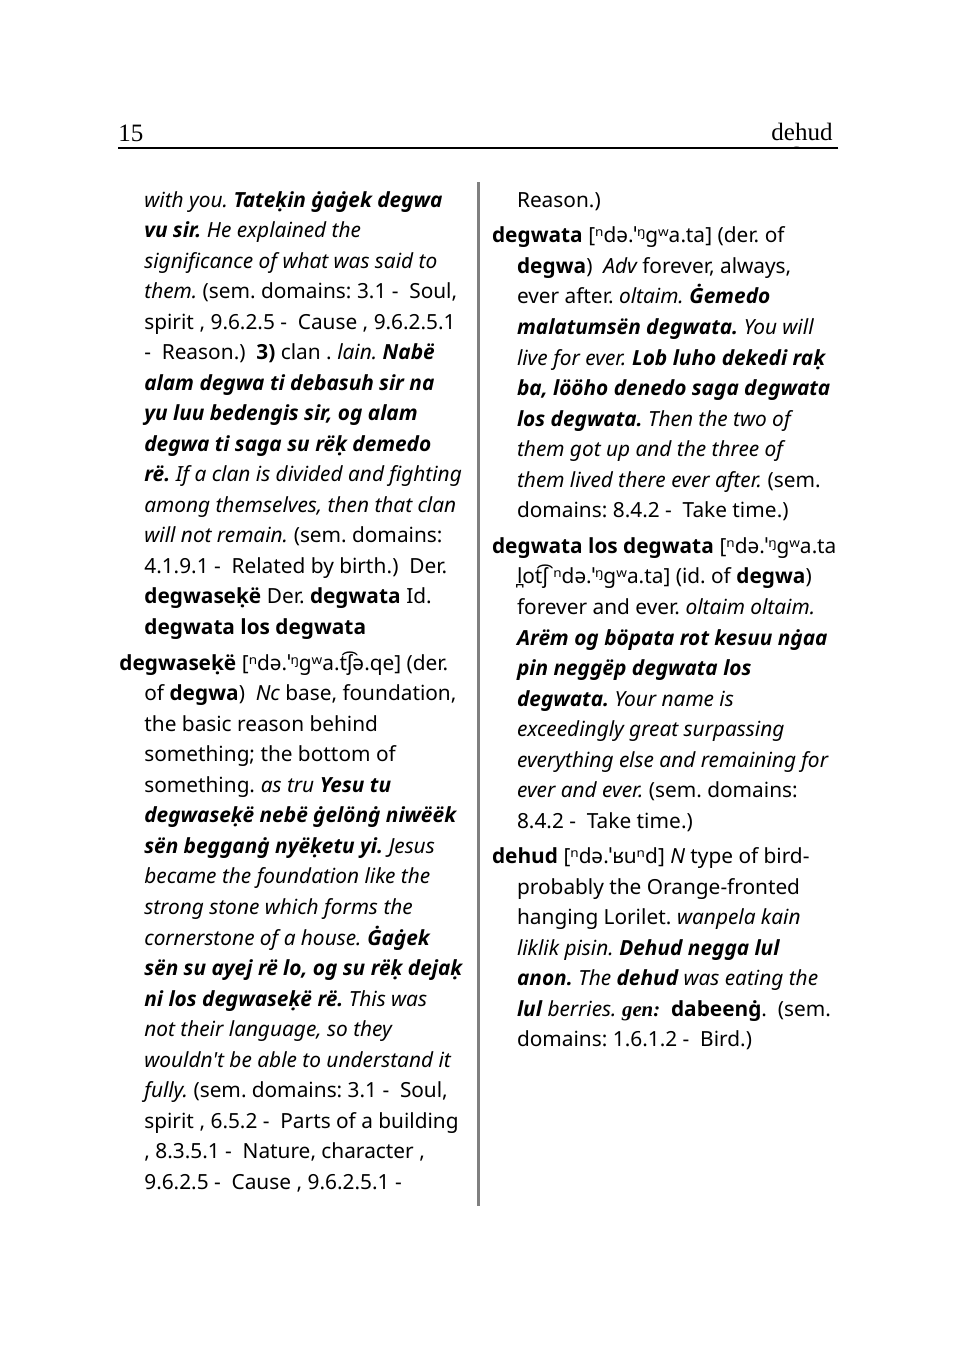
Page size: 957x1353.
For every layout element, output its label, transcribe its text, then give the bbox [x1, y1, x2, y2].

text degwata [ⁿdə.ˈᵑɡʷa.ta] (der. of degwa) Adv forever, always, ever after. oltaim. Ġemedo malatumsën degwata. You will live for ever. Lob luho dekedi raḳ ba, lööho denedo saga degwata los degwata. Then the two of them got up and the three of them lived there ever after. (sem. domains: 8.4.2 - Take time.) [492, 217, 837, 528]
text dehud [ⁿdə.ˈʁuⁿd] N type of bird-probably the Orange-fronted hanging Lorilet. wanpela kain liklik pisin. Dehud negga lul anon. The dehud was eating the lul berries. gen: dabeenġ. (sem. domains: 1.6.1.2 - Bird.) [492, 838, 837, 1057]
text - Reason.) [492, 183, 837, 217]
text degwata los degwata [ⁿdə.ˈᵑɡʷa.ta l̪ot͡ʃ ⁿdə.ˈᵑɡʷa.ta] (id. of degwa) forever and ever. oltaim oltaim. Arëm og böpata rot kesuu nġaa pin neggëp degwata los degwata. Your name is exceedingly great surpassing everything else and remaining for ever and ever. (sem. domains: 8.4.2 - Take time.) [492, 528, 837, 838]
text degwaseḳë [ⁿdə.ˈᵑɡʷa.t͡ʃə.qe] (der. of degwa) Nc base, foundation, the basic reason behind something; the bottom of something. as tru Yesu tu degwaseḳë nebë ġelönġ niwëëk sën begganġ nyëḳetu yi. Jesus became the foundation like the strong stone which forms the cornerstone of a house. Ġaġek sën su ayej rë lo, og su rëḳ dejaḳ ni los degwaseḳë rë. This was not their language, so they wouldn't be able to understand it fully. (sem. domains: 3.1 - Soul, spirit , 6.5.2 - Parts of a building , 8.3.5.1 - Nature, character , 9.6.2.5 - Cause , 9.6.2.5.1 [119, 645, 465, 1199]
text with you. Tateḳin ġaġek degwa vu sir. He explained the significance of what was said to them. (sem. domains: 3.1 - Soul, spirit , 9.6.2.5 - Cause , 9.6.2.5.1 - Reason.) 3) clan . lain. Nabë alam degwa ti debasuh sir na yu luu bedengis sir, og alam degwa ti saga su rëḳ demedo rë. If a clan is divided and fighting among themselves, then that clan will not remain. (sem. domains: 4.1.9.1 - Related by birth.) Der. degwaseḳë Der. degwata Id. degwata los degwata [119, 183, 465, 645]
